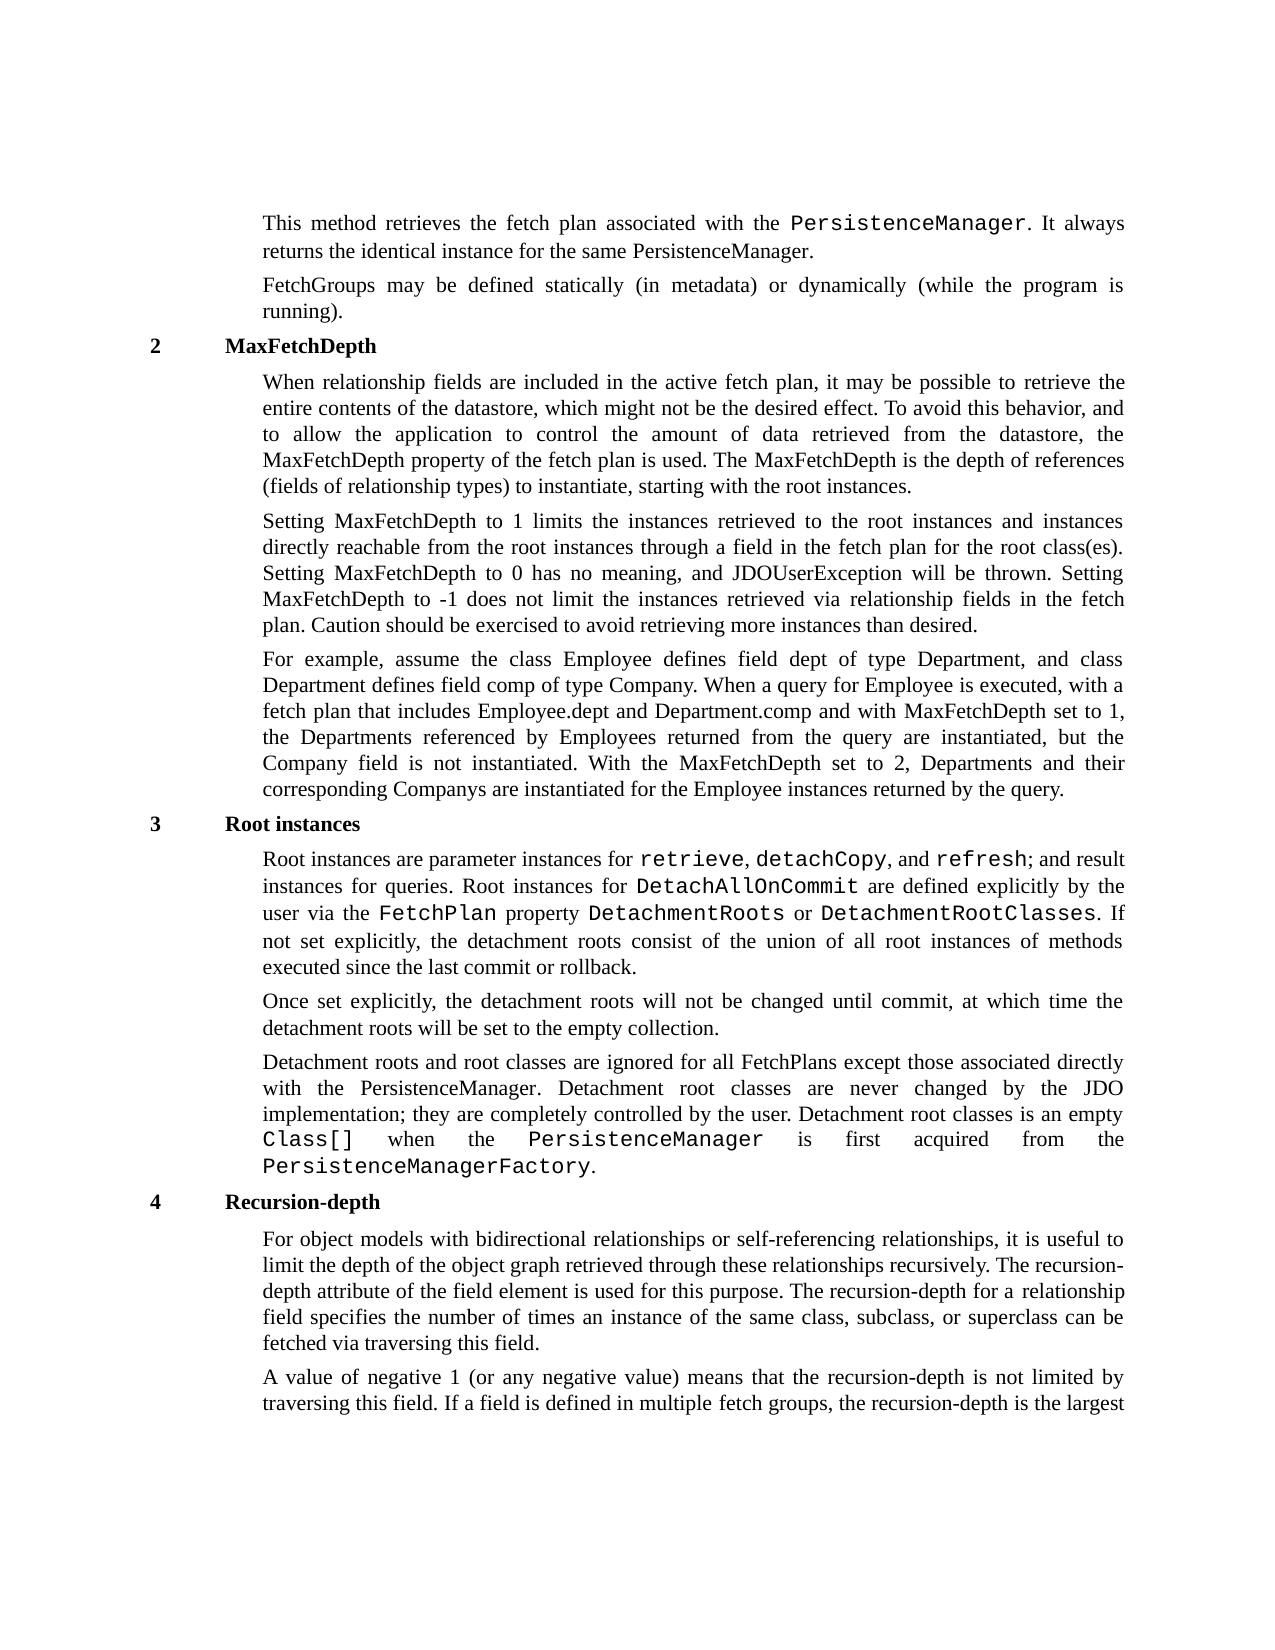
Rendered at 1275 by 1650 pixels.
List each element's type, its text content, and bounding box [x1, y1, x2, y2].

text For object models with bidirectional relationships or self-referencing relationships, it is useful to limit the depth of the object graph retrieved through these relationships recursively. The recursion-depth attribute of the field element is used for this purpose. The recursion-depth for a relationship field specifies the number of times an instance of the same class, subclass, or superclass can be fetched via traversing this field. [262, 1225, 1125, 1355]
text When relationship fields are included in the active fetch plan, it may be possible to retrieve the entire contents of the datastore, which might not be the desired effect. To avoid this behavior, and to allow the application to control the amount of data retrieved from the datastore, the MaxFetchDepth property of the fetch plan is used. The MaxFetchDepth is the depth of references (fields of relationship types) to instantiate, starting with the root instances. [262, 368, 1125, 498]
text Root instances are parameter instances for retrieve, detachCopy, and refresh; and result instances for queries. Root instances for DetachAllOnCommit are defined explicitly by the user via the FetchPlan property DetachmentRoots or DetachmentRootClasses. If not set explicitly, the detachment roots consist of the union of all root instances of methods executed since the last commit or rollback. [262, 846, 1125, 979]
subtitle Recursion-depth [150, 1188, 1125, 1214]
text Setting MaxFetchDepth to 1 limits the instances retrieved to the root instances and instances directly reachable from the root instances through a field in the fetch plan for the root class(es). Setting MaxFetchDepth to 0 has no meaning, and JDOUserException will be thrown. Setting MaxFetchDepth to -1 does not limit the instances retrieved via relationship fields in the fetch plan. Caution should be exercised to avoid retrieving more instances than desired. [262, 507, 1125, 637]
text Once set explicitly, the detachment roots will not be changed until commit, at which time the detachment roots will be set to the empty collection. [262, 988, 1125, 1040]
text A value of negative 1 (or any negative value) means that the recursion-depth is not limited by traversing this field. If a field is defined in multiple fetch groups, the recursion-depth is the largest [262, 1363, 1125, 1416]
subtitle MaxFetchDepth [150, 332, 1125, 358]
text This method retrieves the fetch plan associated with the PersistenceManager. It always returns the identical instance for the same PersistenceManager.] [262, 210, 1125, 263]
text Detachment roots and root classes are ignored for all FetchPlans except those associated directly with the PersistenceManager. Detachment root classes are never changed by the JDO implementation; they are completely controlled by the user. Detachment root classes is an empty Class[] when the PersistenceManager is first acquired from the PersistenceManagerFactory. [262, 1048, 1125, 1180]
subtitle Root instances [150, 810, 1125, 836]
text FetchGroups may be defined statically (in metadata) or dynamically (while the program is running). [262, 271, 1125, 323]
text For example, assume the class Employee defines field dept of type Department, and class Department defines field comp of type Company. When a query for Employee is executed, with a fetch plan that includes Employee.dept and Department.comp and with MaxFetchDepth set to 1, the Departments referenced by Employees returned from the query are instantiated, but the Company field is not instantiated. With the MaxFetchDepth set to 2, Departments and their corresponding Companys are instantiated for the Employee instances returned by the query. [262, 645, 1125, 802]
